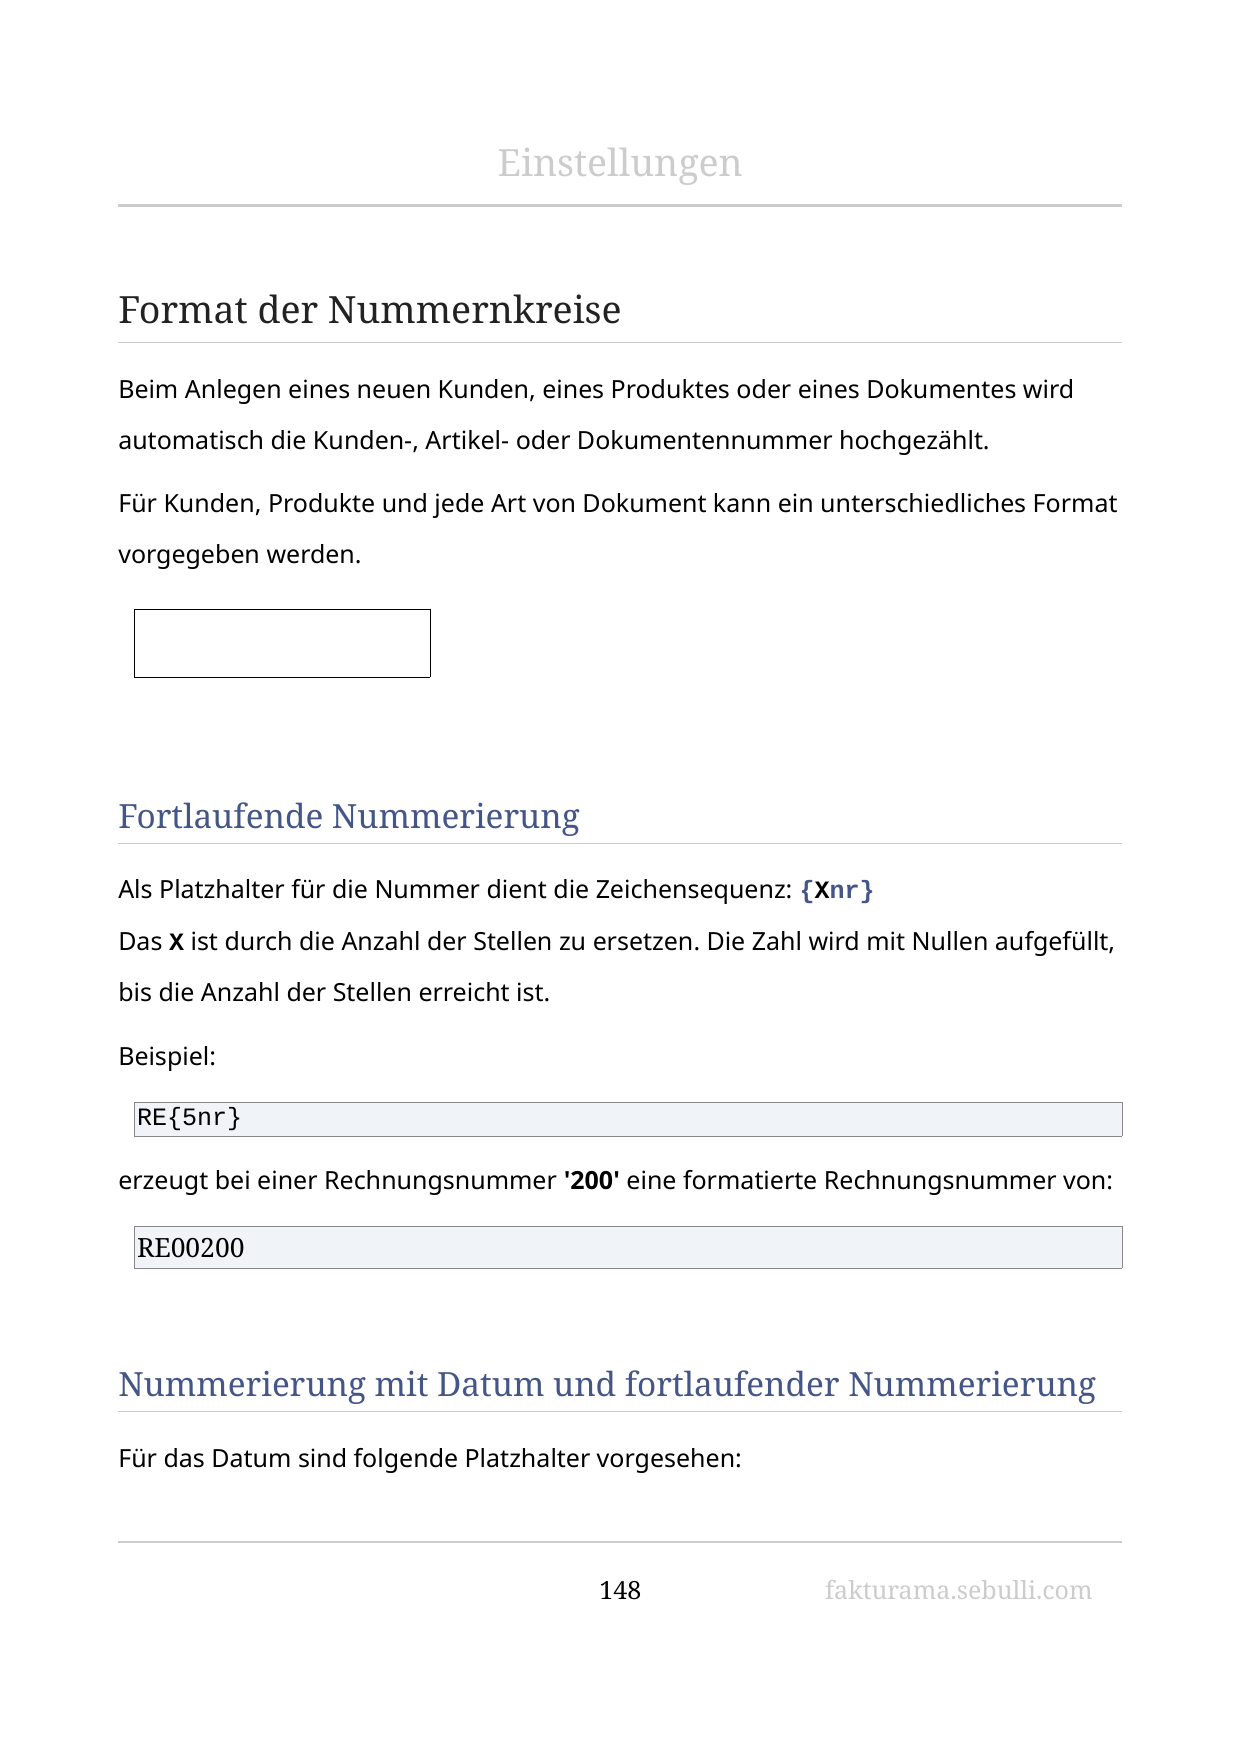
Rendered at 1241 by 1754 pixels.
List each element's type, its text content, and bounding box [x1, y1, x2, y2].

text Für Kunden, Produkte und jede Art von Dokument kann ein unterschiedliches Format vorgegeben werden. [118, 486, 1122, 571]
text Beispiel: [118, 1038, 1122, 1072]
subtitle Nummerierung mit Datum und fortlaufender Nummerierung [118, 1361, 1122, 1411]
text Als Platzhalter für die Nummer dient die Zeichensequenz: {Xnr} Das X ist durch die Anzahl der Stellen zu ersetzen. Die Zahl wird mit Nullen aufgefüllt, bis die Anzahl der Stellen erreicht ist. [118, 872, 1122, 1009]
text Für das Datum sind folgende Platzhalter vorgesehen: [118, 1441, 1122, 1475]
text RE00200 [135, 1227, 1122, 1268]
text RE{5nr} [135, 1103, 1122, 1136]
subtitle Fortlaufende Nummerierung [118, 792, 1122, 843]
text Beim Anlegen eines neuen Kunden, eines Produktes oder eines Dokumentes wird automatisch die Kunden-, Artikel- oder Dokumentennummer hochgezählt. [118, 371, 1122, 456]
subtitle Format der Nummernkreise [118, 283, 1122, 342]
text erzeugt bei einer Rechnungsnummer '200' eine formatierte Rechnungsnummer von: [118, 1163, 1122, 1197]
